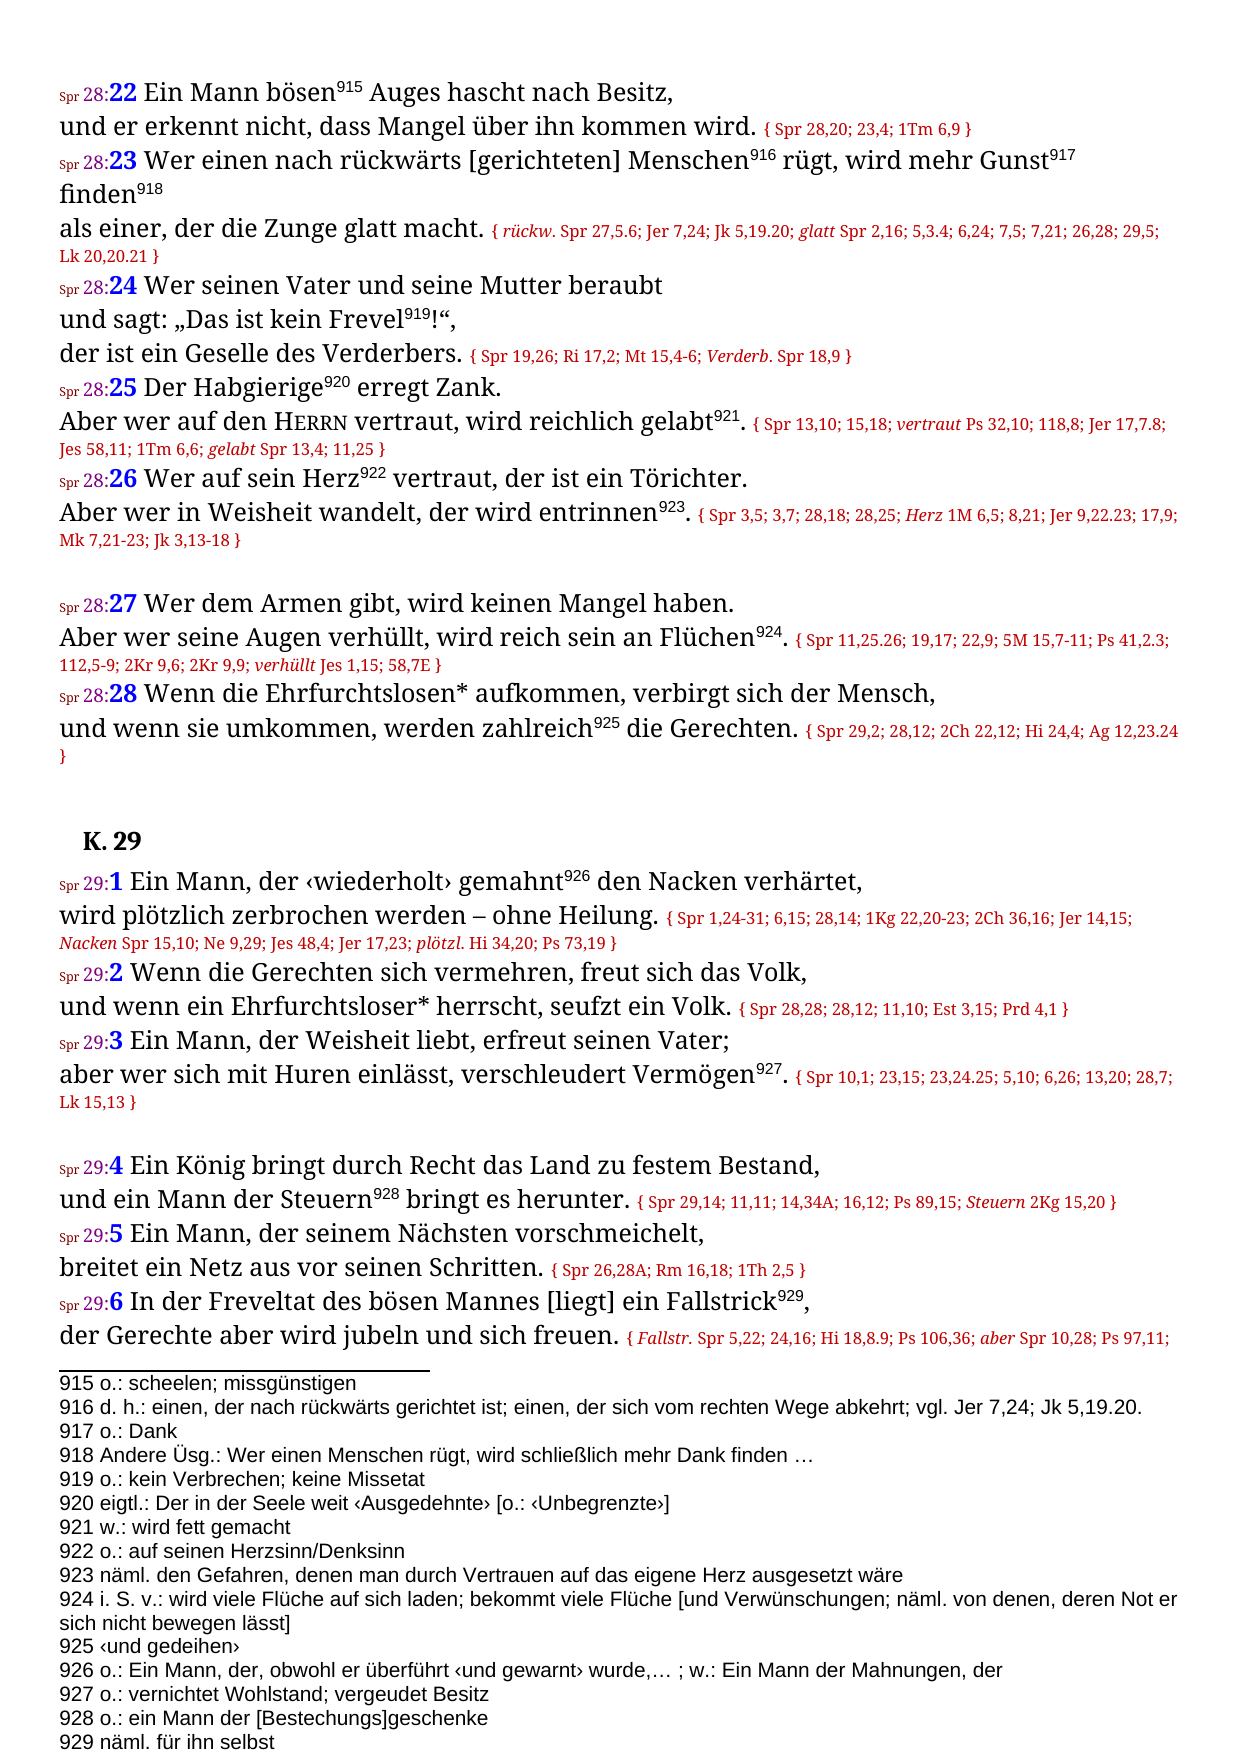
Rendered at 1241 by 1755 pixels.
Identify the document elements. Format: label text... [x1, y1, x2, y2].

text näml. für ihn selbst [59, 1730, 1181, 1754]
text Aber wer auf den Herrn vertraut, wird reichlich gelabt. { Spr 13,10; 15,18; vertraut Ps 32,10; 118,8; Jer 17,7.8; Jes 58,11; 1Tm 6,6; gelabt Spr 13,4; 11,25 } [59, 404, 1181, 460]
text als einer, der die Zunge glatt macht. { rückw. Spr 27,5.6; Jer 7,24; Jk 5,19.20; glatt Spr 2,16; 5,3.4; 6,24; 7,5; 7,21; 26,28; 29,5; Lk 20,20.21 } [59, 211, 1181, 267]
text Spr 29:1 Ein Mann, der ‹wiederholt› gemahnt den Nacken verhärtet, [59, 863, 1181, 897]
text o.: vernichtet Wohlstand; vergeudet Besitz [59, 1682, 1181, 1706]
text o.: Ein Mann, der, obwohl er überführt ‹und gewarnt› wurde,… ; w.: Ein Mann der Mahnungen, der [59, 1658, 1181, 1682]
text näml. den Gefahren, denen man durch Vertrauen auf das eigene Herz ausgesetzt wäre [59, 1562, 1181, 1586]
text Spr 28:24 Wer seinen Vater und seine Mutter beraubt [59, 267, 1181, 301]
text Spr 29:4 Ein König bringt durch Recht das Land zu festem Bestand, [59, 1147, 1181, 1181]
text w.: wird fett gemacht [59, 1514, 1181, 1538]
text Andere Üsg.: Wer einen Menschen rügt, wird schließlich mehr Dank finden … [59, 1443, 1181, 1467]
text i. S. v.: wird viele Flüche auf sich laden; bekommt viele Flüche [und Verwünschungen; näml. von denen, deren Not er sich nicht bewegen lässt] [59, 1586, 1181, 1634]
text o.: ein Mann der [Bestechungs]geschenke [59, 1706, 1181, 1730]
text eigtl.: Der in der Seele weit ‹Ausgedehnte› [o.: ‹Unbegrenzte›] [59, 1491, 1181, 1514]
text o.: scheelen; missgünstigen [59, 1371, 1181, 1395]
text Spr 28:26 Wer auf sein Herz vertraut, der ist ein Törichter. [59, 460, 1181, 494]
text Spr 28:27 Wer dem Armen gibt, wird keinen Mangel haben. [59, 585, 1181, 619]
text und er erkennt nicht, dass Mangel über ihn kommen wird. { Spr 28,20; 23,4; 1Tm 6,9 } [59, 108, 1181, 142]
text der Gerechte aber wird jubeln und sich freuen. { Fallstr. Spr 5,22; 24,16; Hi 18,8.9; Ps 106,36; aber Spr 10,28; Ps 97,11; [59, 1318, 1181, 1352]
text Aber wer in Weisheit wandelt, der wird entrinnen. { Spr 3,5; 3,7; 28,18; 28,25; Herz 1M 6,5; 8,21; Jer 9,22.23; 17,9; Mk 7,21-23; Jk 3,13-18 } [59, 494, 1181, 551]
text Spr 29:2 Wenn die Gerechten sich vermehren, freut sich das Volk, [59, 954, 1181, 988]
subtitle K. 29 [83, 826, 1181, 857]
text Aber wer seine Augen verhüllt, wird reich sein an Flüchen. { Spr 11,25.26; 19,17; 22,9; 5M 15,7-11; Ps 41,2.3; 112,5-9; 2Kr 9,6; 2Kr 9,9; verhüllt Jes 1,15; 58,7E } [59, 619, 1181, 676]
text der ist ein Geselle des Verderbers. { Spr 19,26; Ri 17,2; Mt 15,4-6; Verderb. Spr 18,9 } [59, 336, 1181, 369]
text wird plötzlich zerbrochen werden – ohne Heilung. { Spr 1,24-31; 6,15; 28,14; 1Kg 22,20-23; 2Ch 36,16; Jer 14,15; Nacken Spr 15,10; Ne 9,29; Jes 48,4; Jer 17,23; plötzl. Hi 34,20; Ps 73,19 } [59, 897, 1181, 954]
text Spr 28:23 Wer einen nach rückwärts [gerichteten] Menschen rügt, wird mehr Gunst finden [59, 142, 1181, 211]
text und wenn ein Ehrfurchtsloser* herrscht, seufzt ein Volk. { Spr 28,28; 28,12; 11,10; Est 3,15; Prd 4,1 } [59, 988, 1181, 1022]
text und wenn sie umkommen, werden zahlreich die Gerechten. { Spr 29,2; 28,12; 2Ch 22,12; Hi 24,4; Ag 12,23.24 } [59, 710, 1181, 767]
text Spr 29:5 Ein Mann, der seinem Nächsten vorschmeichelt, [59, 1215, 1181, 1249]
text aber wer sich mit Huren einlässt, verschleudert Vermögen. { Spr 10,1; 23,15; 23,24.25; 5,10; 6,26; 13,20; 28,7; Lk 15,13 } [59, 1056, 1181, 1113]
text ‹und gedeihen› [59, 1634, 1181, 1658]
text o.: auf seinen Herzsinn/Denksinn [59, 1538, 1181, 1562]
text d. h.: einen, der nach rückwärts gerichtet ist; einen, der sich vom rechten Wege abkehrt; vgl. Jer 7,24; Jk 5,19.20. [59, 1395, 1181, 1419]
text o.: kein Verbrechen; keine Missetat [59, 1467, 1181, 1491]
text o.: Dank [59, 1419, 1181, 1443]
text und ein Mann der Steuern bringt es herunter. { Spr 29,14; 11,11; 14,34A; 16,12; Ps 89,15; Steuern 2Kg 15,20 } [59, 1181, 1181, 1215]
text Spr 28:25 Der Habgierige erregt Zank. [59, 369, 1181, 404]
text breitet ein Netz aus vor seinen Schritten. { Spr 26,28A; Rm 16,18; 1Th 2,5 } [59, 1249, 1181, 1283]
text Spr 28:28 Wenn die Ehrfurchtslosen* aufkommen, verbirgt sich der Mensch, [59, 676, 1181, 710]
text Spr 28:22 Ein Mann bösen Auges hascht nach Besitz, [59, 74, 1181, 108]
text und sagt: „Das ist kein Frevel!“, [59, 301, 1181, 336]
text Spr 29:3 Ein Mann, der Weisheit liebt, erfreut seinen Vater; [59, 1022, 1181, 1056]
text Spr 29:6 In der Freveltat des bösen Mannes [liegt] ein Fallstrick, [59, 1283, 1181, 1318]
